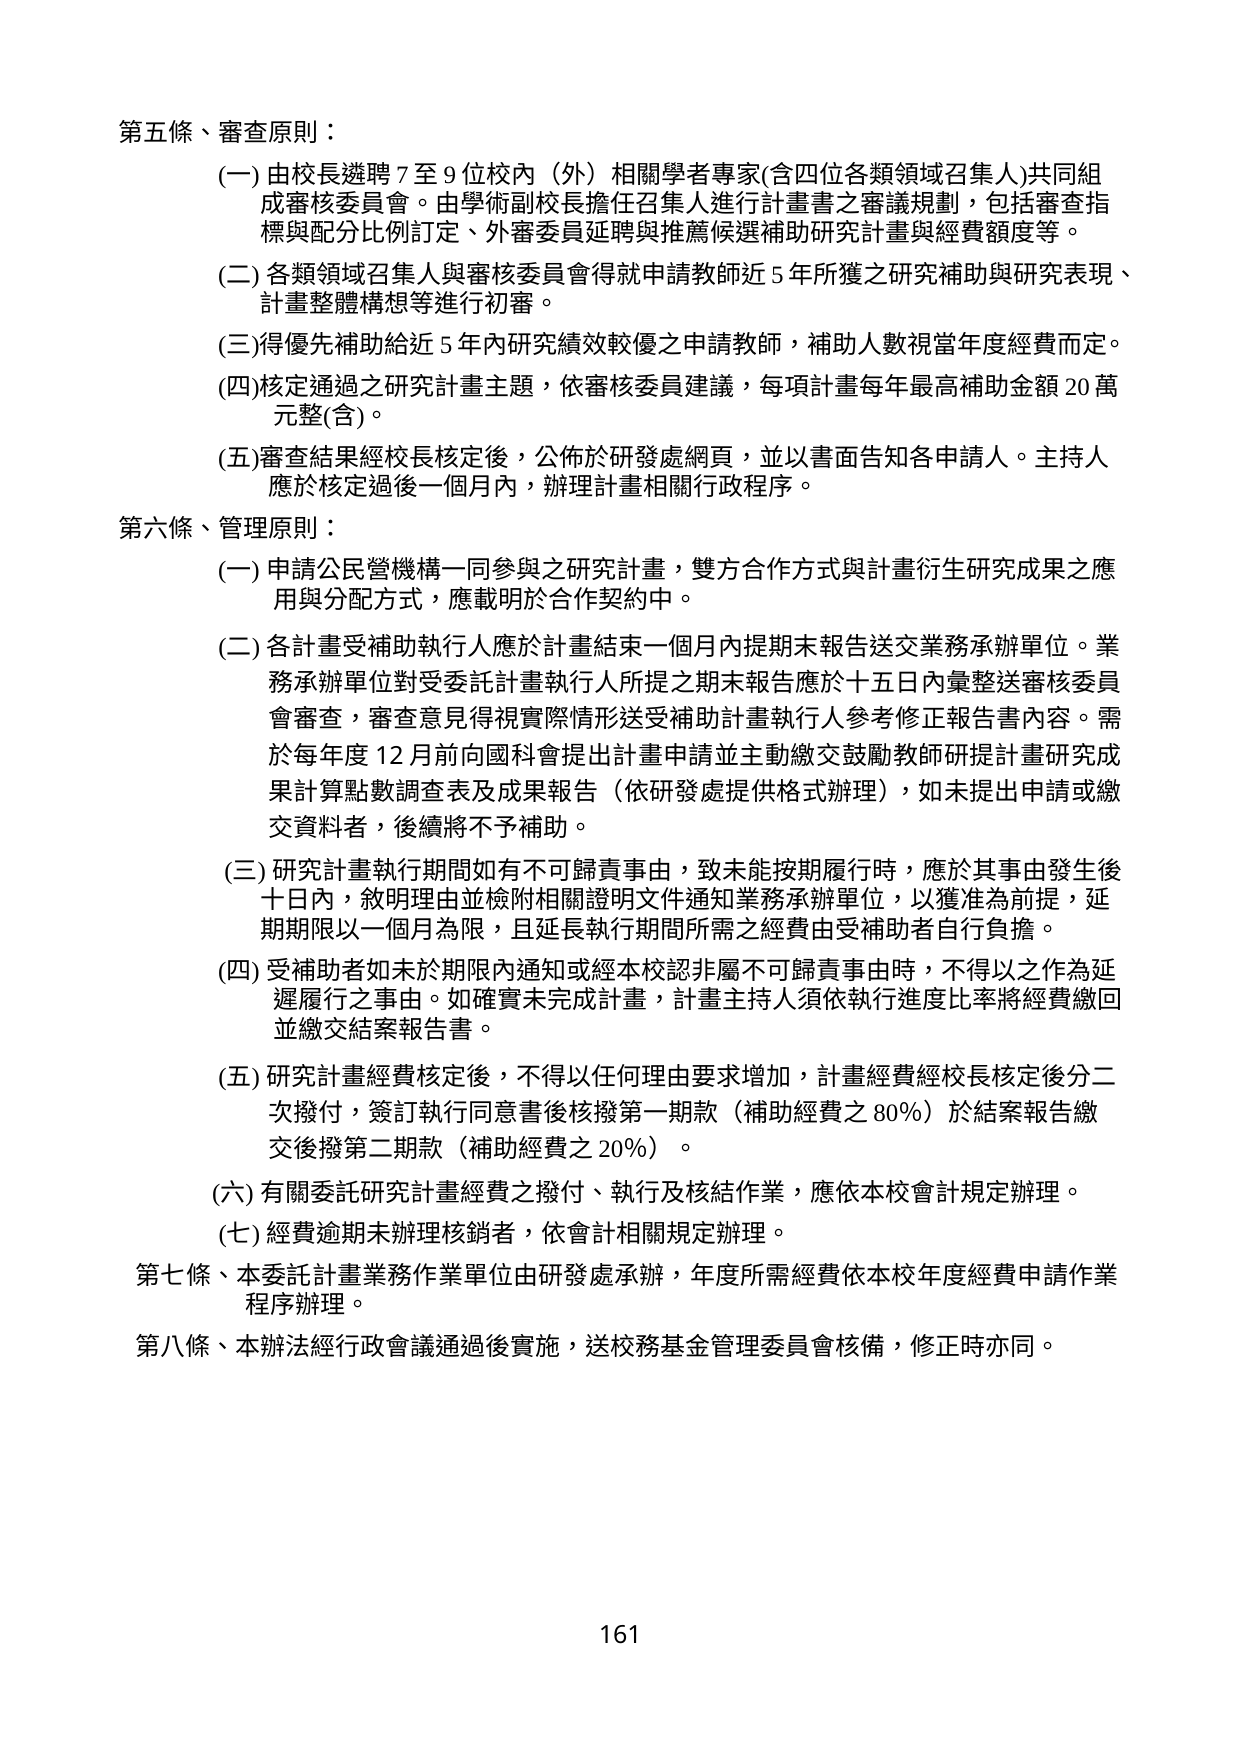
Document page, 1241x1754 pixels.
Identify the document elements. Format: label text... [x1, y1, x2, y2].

text (七) 經費逾期未辦理核銷者，依會計相關規定辦理。 [218, 1219, 1122, 1248]
text (一) 由校長遴聘7至9位校內（外）相關學者專家(含四位各類領域召集人)共同組成審核委員會。由學術副校長擔任召集人進行計畫書之審議規劃，包括審查指標與配分比例訂定、外審委員延聘與推薦候選補助研究計畫與經費額度等。 [218, 160, 1122, 247]
text (五)審查結果經校長核定後，公佈於研發處網頁，並以書面告知各申請人。主持人應於核定過後一個月內，辦理計畫相關行政程序。 [218, 443, 1122, 501]
text (三) 研究計畫執行期間如有不可歸責事由，致未能按期履行時，應於其事由發生後十日內，敘明理由並檢附相關證明文件通知業務承辦單位，以獲准為前提，延期期限以一個月為限，且延長執行期間所需之經費由受補助者自行負擔。 [218, 856, 1122, 944]
text (三)得優先補助給近5年內研究績效較優之申請教師，補助人數視當年度經費而定。 [218, 331, 1122, 360]
text 第八條、本辦法經行政會議通過後實施，送校務基金管理委員會核備，修正時亦同。 [135, 1332, 1122, 1361]
text 第五條、審查原則： [118, 118, 1122, 147]
text (五) 研究計畫經費核定後，不得以任何理由要求增加，計畫經費經校長核定後分二次撥付，簽訂執行同意書後核撥第一期款（補助經費之80％）於結案報告繳交後撥第二期款（補助經費之20％）。 [218, 1056, 1122, 1165]
text (四)核定通過之研究計畫主題，依審核委員建議，每項計畫每年最高補助金額20萬元整(含)。 [218, 372, 1122, 431]
text 第六條、管理原則： [118, 514, 1122, 543]
text (一) 申請公民營機構一同參與之研究計畫，雙方合作方式與計畫衍生研究成果之應用與分配方式，應載明於合作契約中。 [218, 556, 1122, 614]
text 第七條、本委託計畫業務作業單位由研發處承辦，年度所需經費依本校年度經費申請作業程序辦理。 [135, 1261, 1122, 1319]
text (四) 受補助者如未於期限內通知或經本校認非屬不可歸責事由時，不得以之作為延遲履行之事由。如確實未完成計畫，計畫主持人須依執行進度比率將經費繳回，並繳交結案報告書。 [218, 956, 1122, 1044]
text (二) 各類領域召集人與審核委員會得就申請教師近5年所獲之研究補助與研究表現、計畫整體構想等進行初審。 [218, 260, 1122, 318]
text (二) 各計畫受補助執行人應於計畫結束一個月內提期末報告送交業務承辦單位。業務承辦單位對受委託計畫執行人所提之期末報告應於十五日內彙整送審核委員會審查，審查意見得視實際情形送受補助計畫執行人參考修正報告書內容。需於每年度12月前向國科會提出計畫申請並主動繳交鼓勵教師研提計畫研究成果計算點數調查表及成果報告（依研發處提供格式辦理），如未提出申請或繳交資料者，後續將不予補助。 [218, 626, 1122, 844]
text (六) 有關委託研究計畫經費之撥付、執行及核結作業，應依本校會計規定辦理。 [118, 1178, 1122, 1207]
